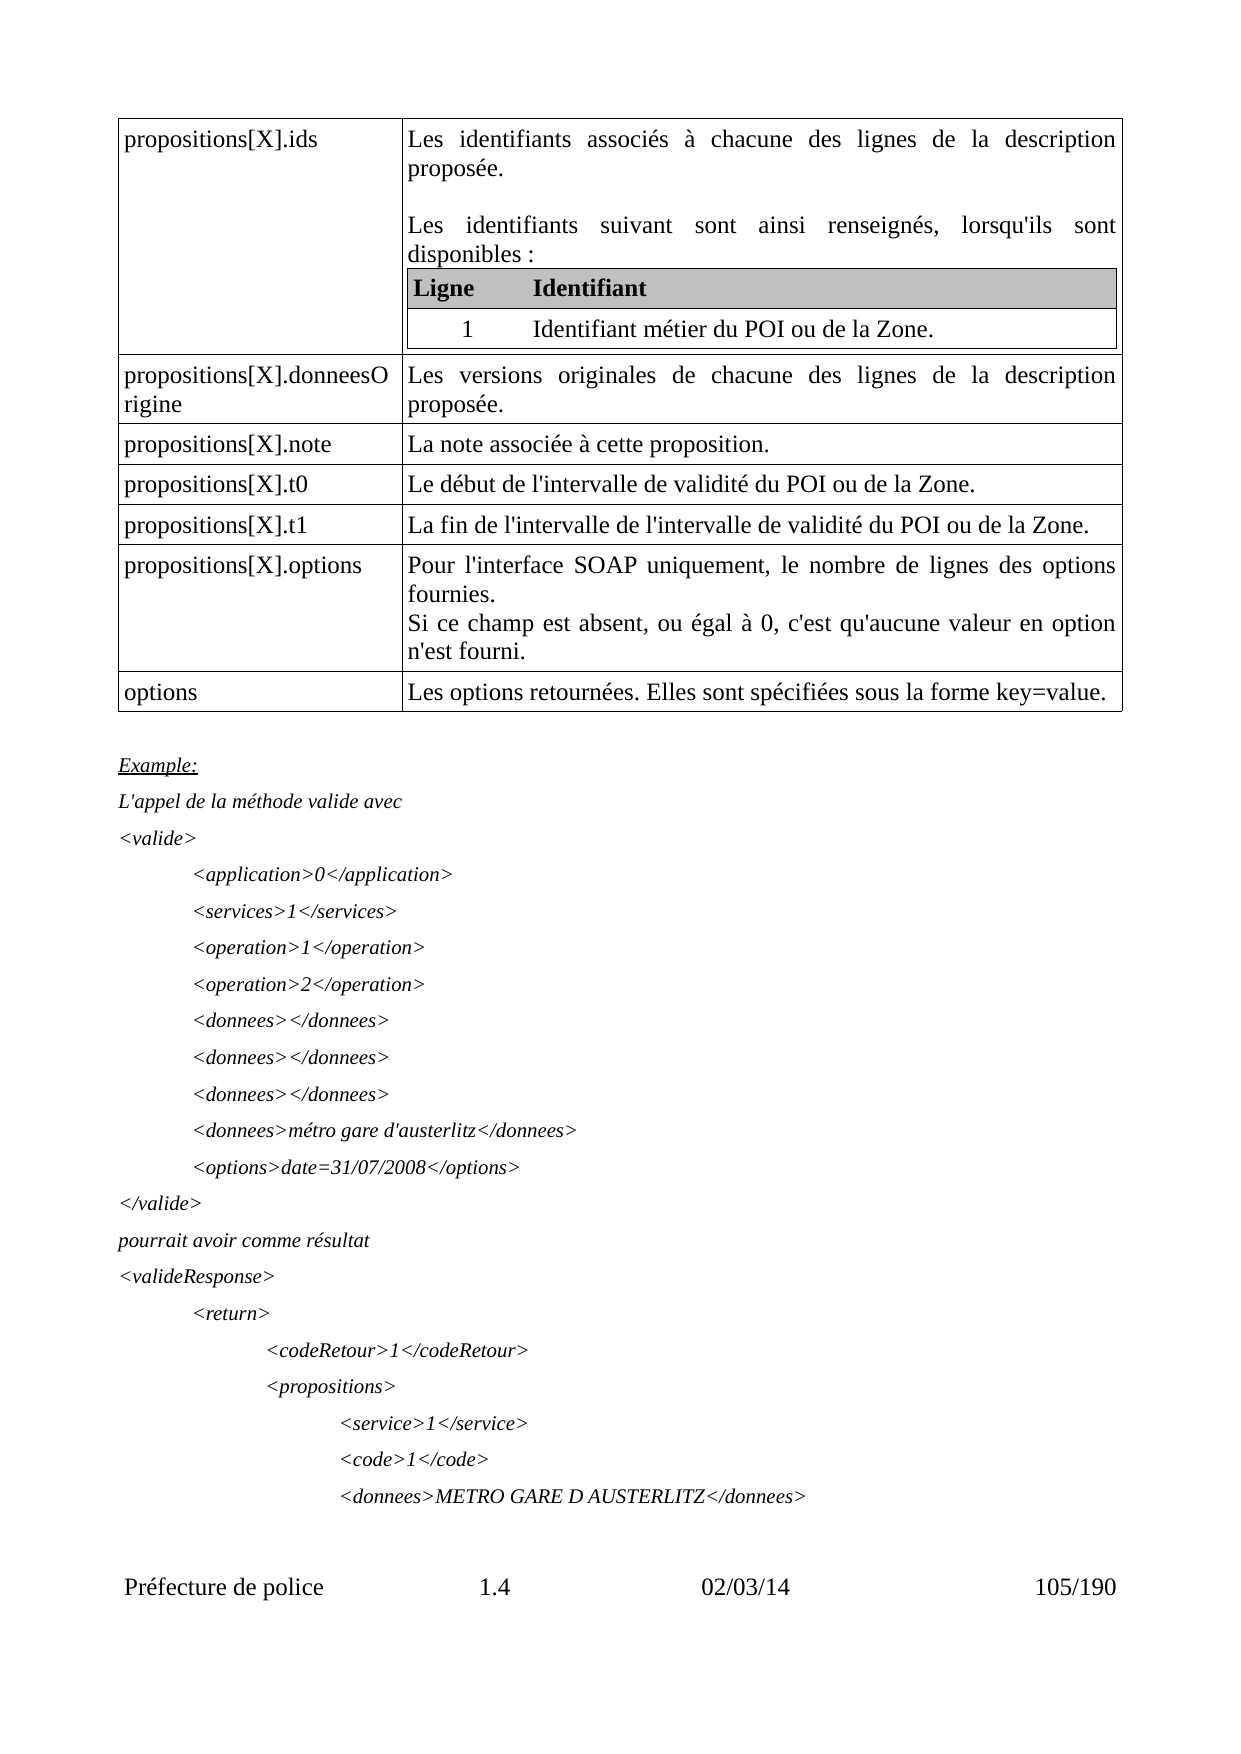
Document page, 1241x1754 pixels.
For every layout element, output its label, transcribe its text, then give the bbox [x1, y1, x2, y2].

text L'appel de la méthode valide avec [118, 789, 1122, 813]
table_header Identifiant [527, 269, 1116, 308]
text <operation>1</operation> [118, 935, 1122, 959]
text <application>0</application> [118, 862, 1122, 886]
table_cell propositions[X].note [119, 424, 402, 464]
text <donnees></donnees> [118, 1045, 1122, 1069]
text </valide> [118, 1191, 1122, 1215]
text <return> [118, 1301, 1122, 1325]
text pourrait avoir comme résultat [118, 1228, 1122, 1252]
text <service>1</service> [118, 1411, 1122, 1435]
table_cell Identifiant métier du POI ou de la Zone. [527, 309, 1116, 348]
text <donnees>METRO GARE D AUSTERLITZ</donnees> [118, 1484, 1122, 1508]
text <donnees></donnees> [118, 1008, 1122, 1032]
table_cell La fin de l'intervalle de l'intervalle de validité du POI ou de la Zone. [403, 505, 1122, 544]
table_cell propositions[X].donneesOrigine [119, 355, 402, 423]
table_cell Le début de l'intervalle de validité du POI ou de la Zone. [403, 465, 1122, 504]
table_cell options [119, 672, 402, 711]
table_cell propositions[X].options [119, 545, 402, 671]
table_cell propositions[X].ids [119, 119, 402, 354]
table_header Ligne [408, 269, 527, 308]
text <code>1</code> [118, 1447, 1122, 1471]
table_cell Les identifiants associés à chacune des lignes de la description proposée. Les identifiants suivant sont ainsi renseignés, lorsqu'ils sont disponibles : [403, 119, 1122, 354]
text <operation>2</operation> [118, 972, 1122, 996]
table_cell propositions[X].t1 [119, 505, 402, 544]
table_cell La note associée à cette proposition. [403, 424, 1122, 464]
text <options>date=31/07/2008</options> [118, 1155, 1122, 1179]
table_cell Les versions originales de chacune des lignes de la description proposée. [403, 355, 1122, 423]
text Example: [118, 752, 1122, 777]
text <donnees></donnees> [118, 1082, 1122, 1106]
text <propositions> [118, 1374, 1122, 1398]
table_cell propositions[X].t0 [119, 465, 402, 504]
table_cell Les options retournées. Elles sont spécifiées sous la forme key=value. [403, 672, 1122, 711]
table_cell 1 [408, 309, 527, 348]
text <donnees>métro gare d'austerlitz</donnees> [118, 1118, 1122, 1142]
text <services>1</services> [118, 899, 1122, 923]
table_cell Pour l'interface SOAP uniquement, le nombre de lignes des options fournies. Si ce champ est absent, ou égal à 0, c'est qu'aucune valeur en option n'est fourni. [403, 545, 1122, 671]
text <valideResponse> [118, 1264, 1122, 1288]
text <codeRetour>1</codeRetour> [118, 1337, 1122, 1362]
text <valide> [118, 826, 1122, 850]
